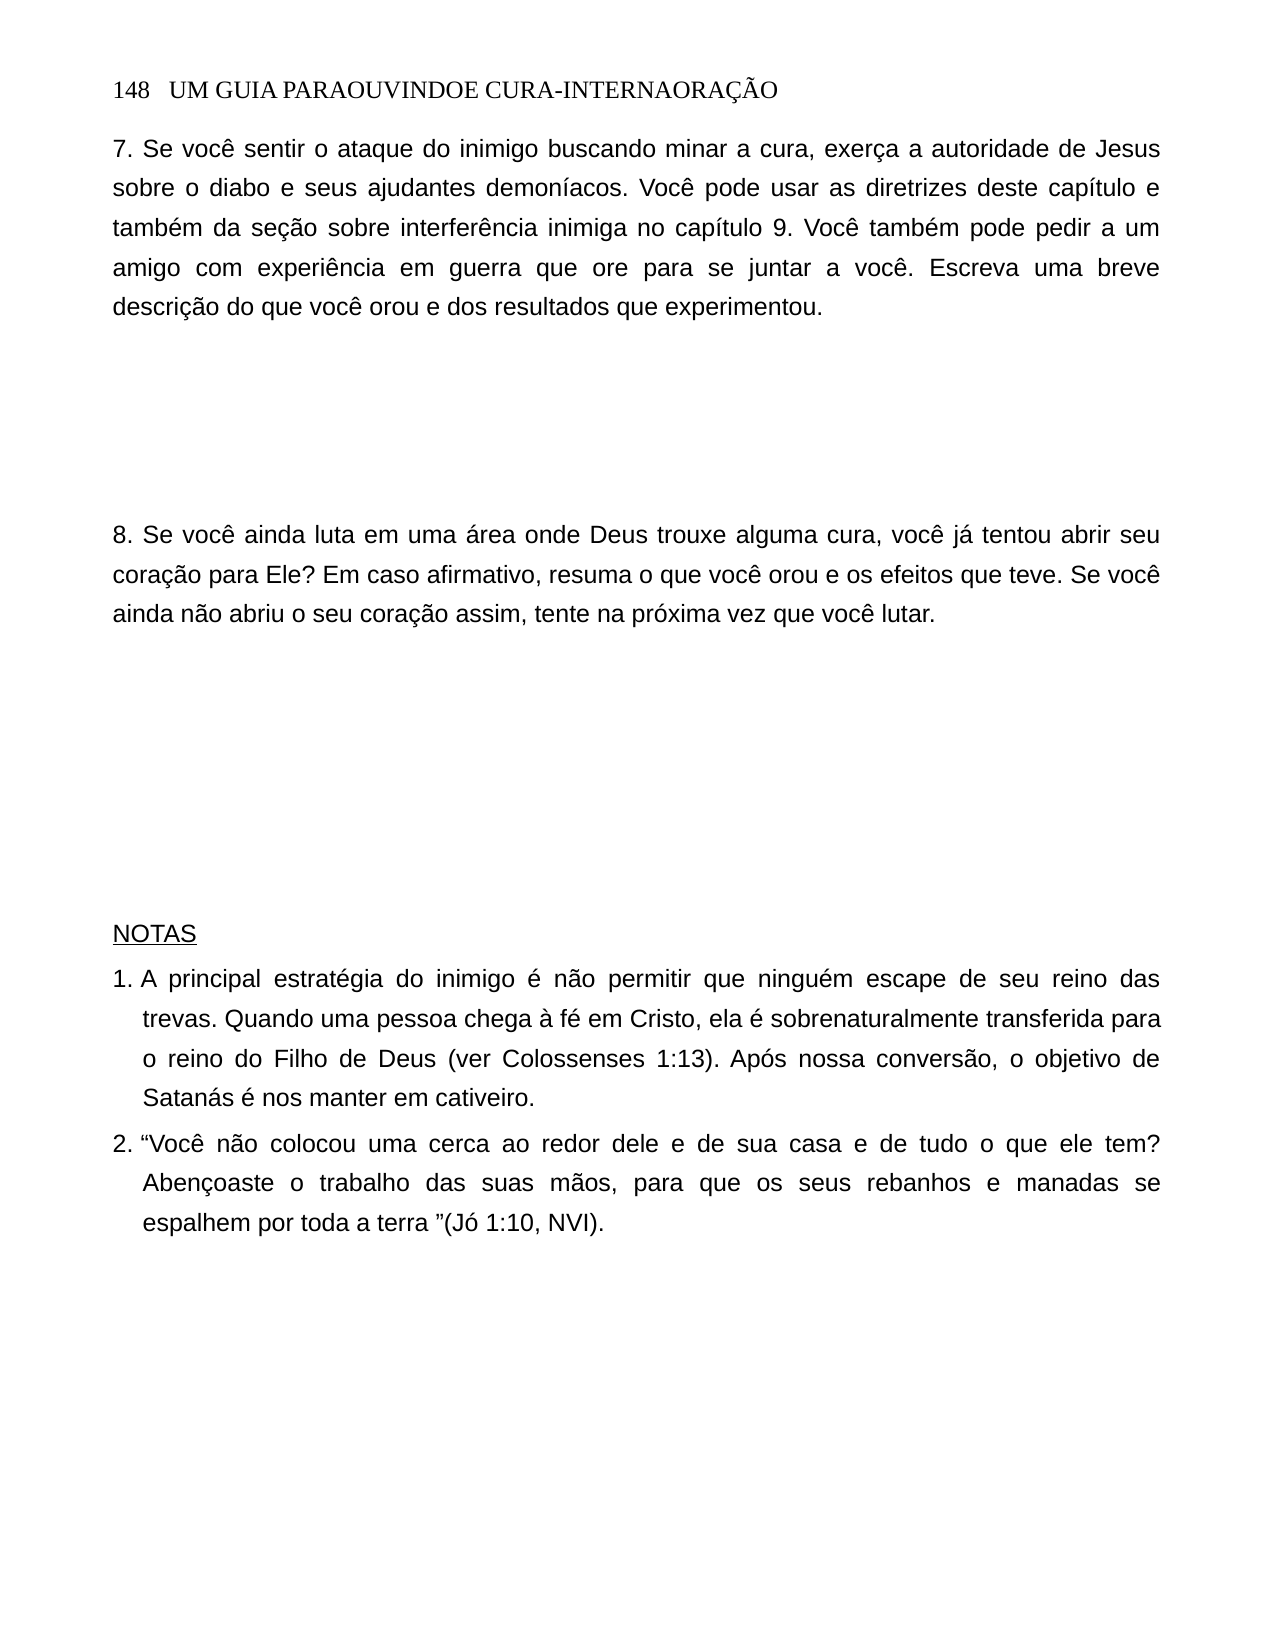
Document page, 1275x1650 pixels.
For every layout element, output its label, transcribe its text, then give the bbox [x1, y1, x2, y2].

text NOTAS [112, 919, 1162, 947]
text 8. Se você ainda luta em uma área onde Deus trouxe alguma cura, você já tentou abrir seu coração para Ele? Em caso afirmativo, resuma o que você orou e os efeitos que teve. Se você ainda não abriu o seu coração assim, tente na próxima vez que você lutar. [112, 520, 1162, 628]
list A principal estratégia do inimigo é não permitir que ninguém escape de seu reino das trevas. Quando uma pessoa chega à fé em Cristo, ela é sobrenaturalmente transferida para o reino do Filho de Deus (ver Colossenses 1:13). Após nossa conversão, o objetivo de Satanás é nos manter em cativeiro. [112, 964, 1162, 1112]
text 7. Se você sentir o ataque do inimigo buscando minar a cura, exerça a autoridade de Jesus sobre o diabo e seus ajudantes demoníacos. Você pode usar as diretrizes deste capítulo e também da seção sobre interferência inimiga no capítulo 9. Você também pode pedir a um amigo com experiência em guerra que ore para se juntar a você. Escreva uma breve descrição do que você orou e dos resultados que experimentou. [112, 134, 1162, 321]
list “Você não colocou uma cerca ao redor dele e de sua casa e de tudo o que ele tem? Abençoaste o trabalho das suas mãos, para que os seus rebanhos e manadas se espalhem por toda a terra ”(Jó 1:10, NVI). [112, 1129, 1162, 1237]
